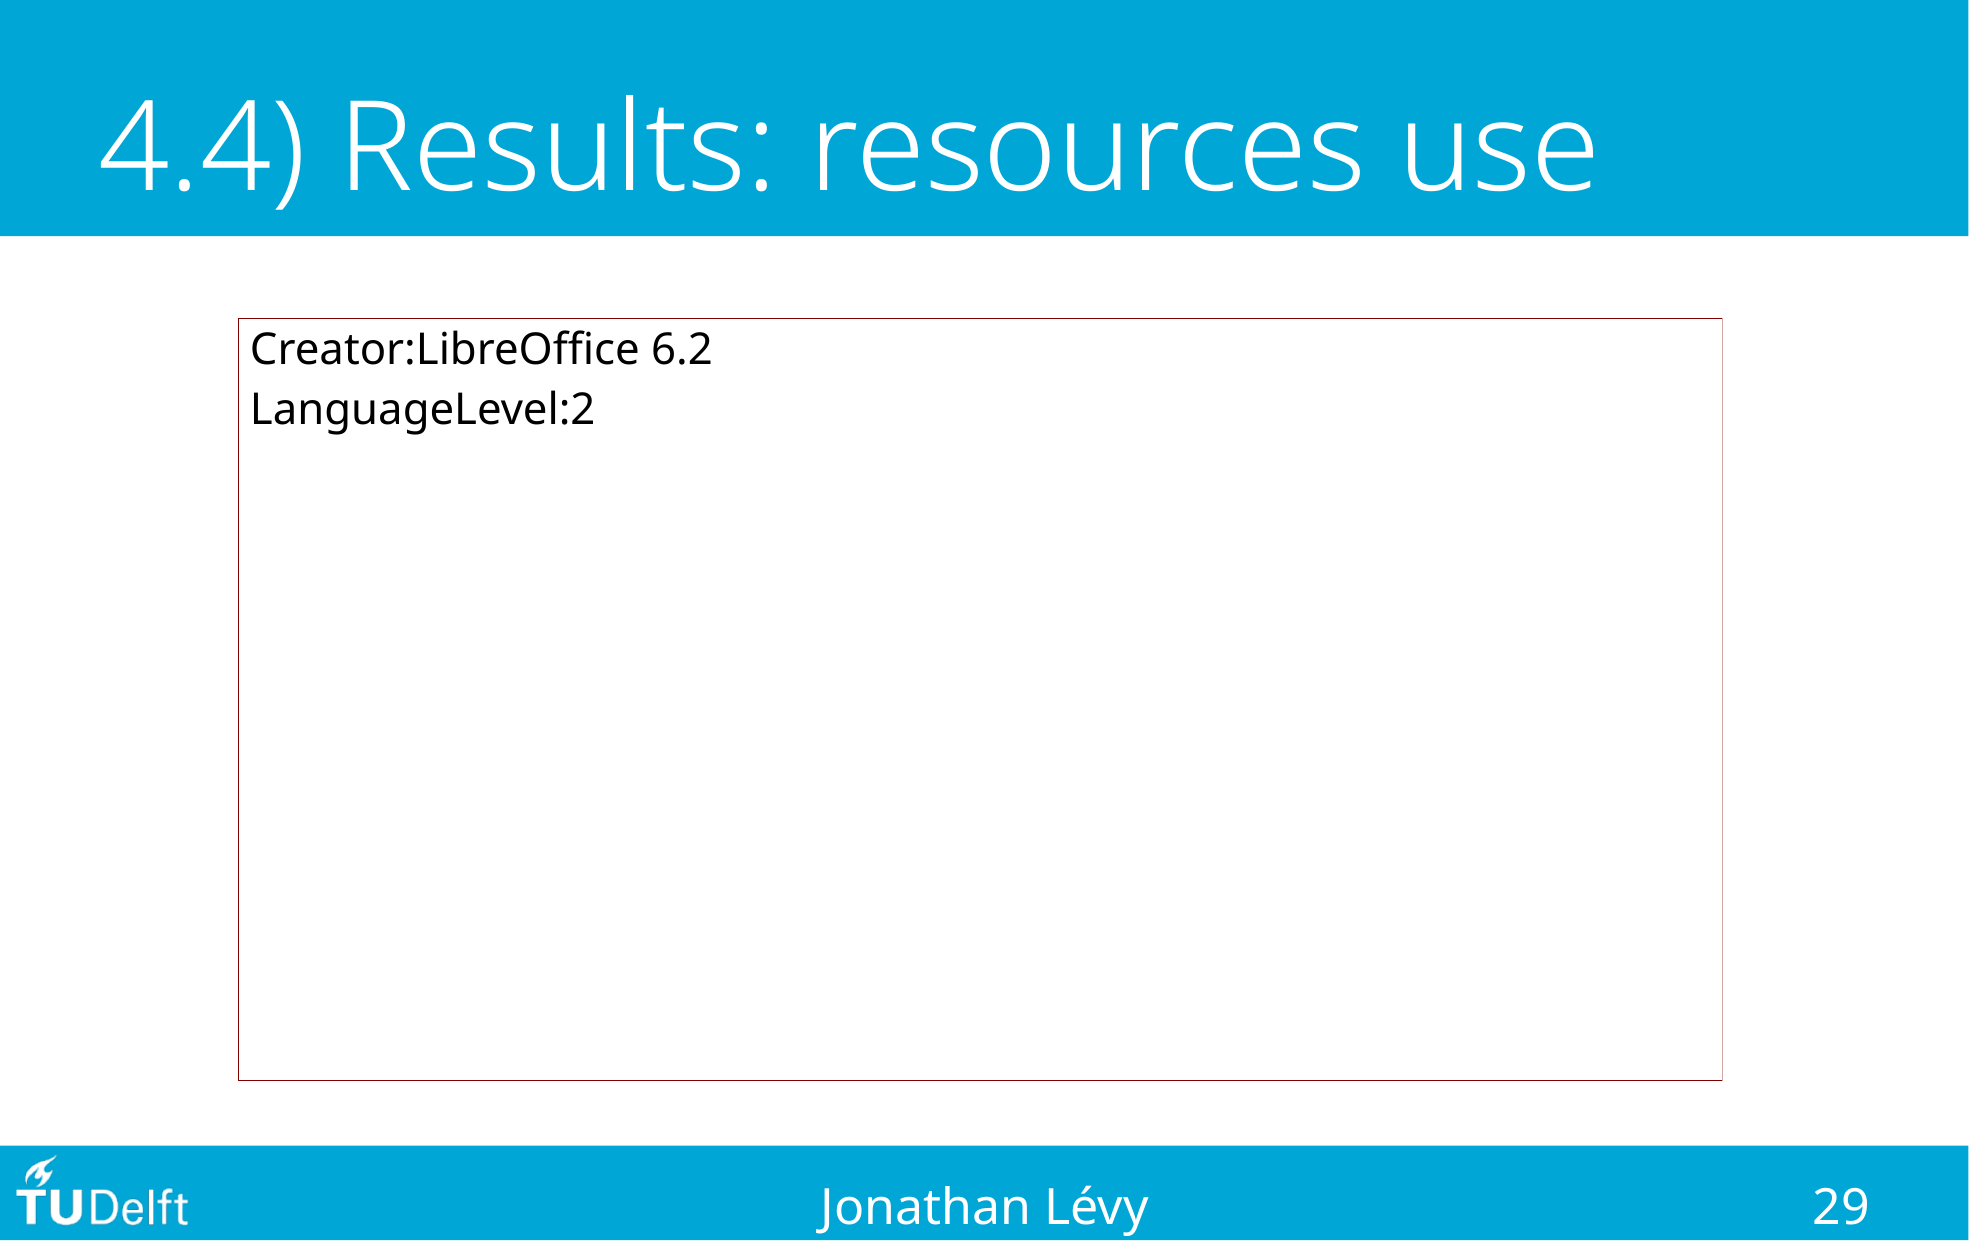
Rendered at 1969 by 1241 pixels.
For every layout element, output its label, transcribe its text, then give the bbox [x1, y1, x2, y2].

title 4.4) Results: resources use [98, 19, 1870, 227]
picture [235, 315, 1723, 1081]
